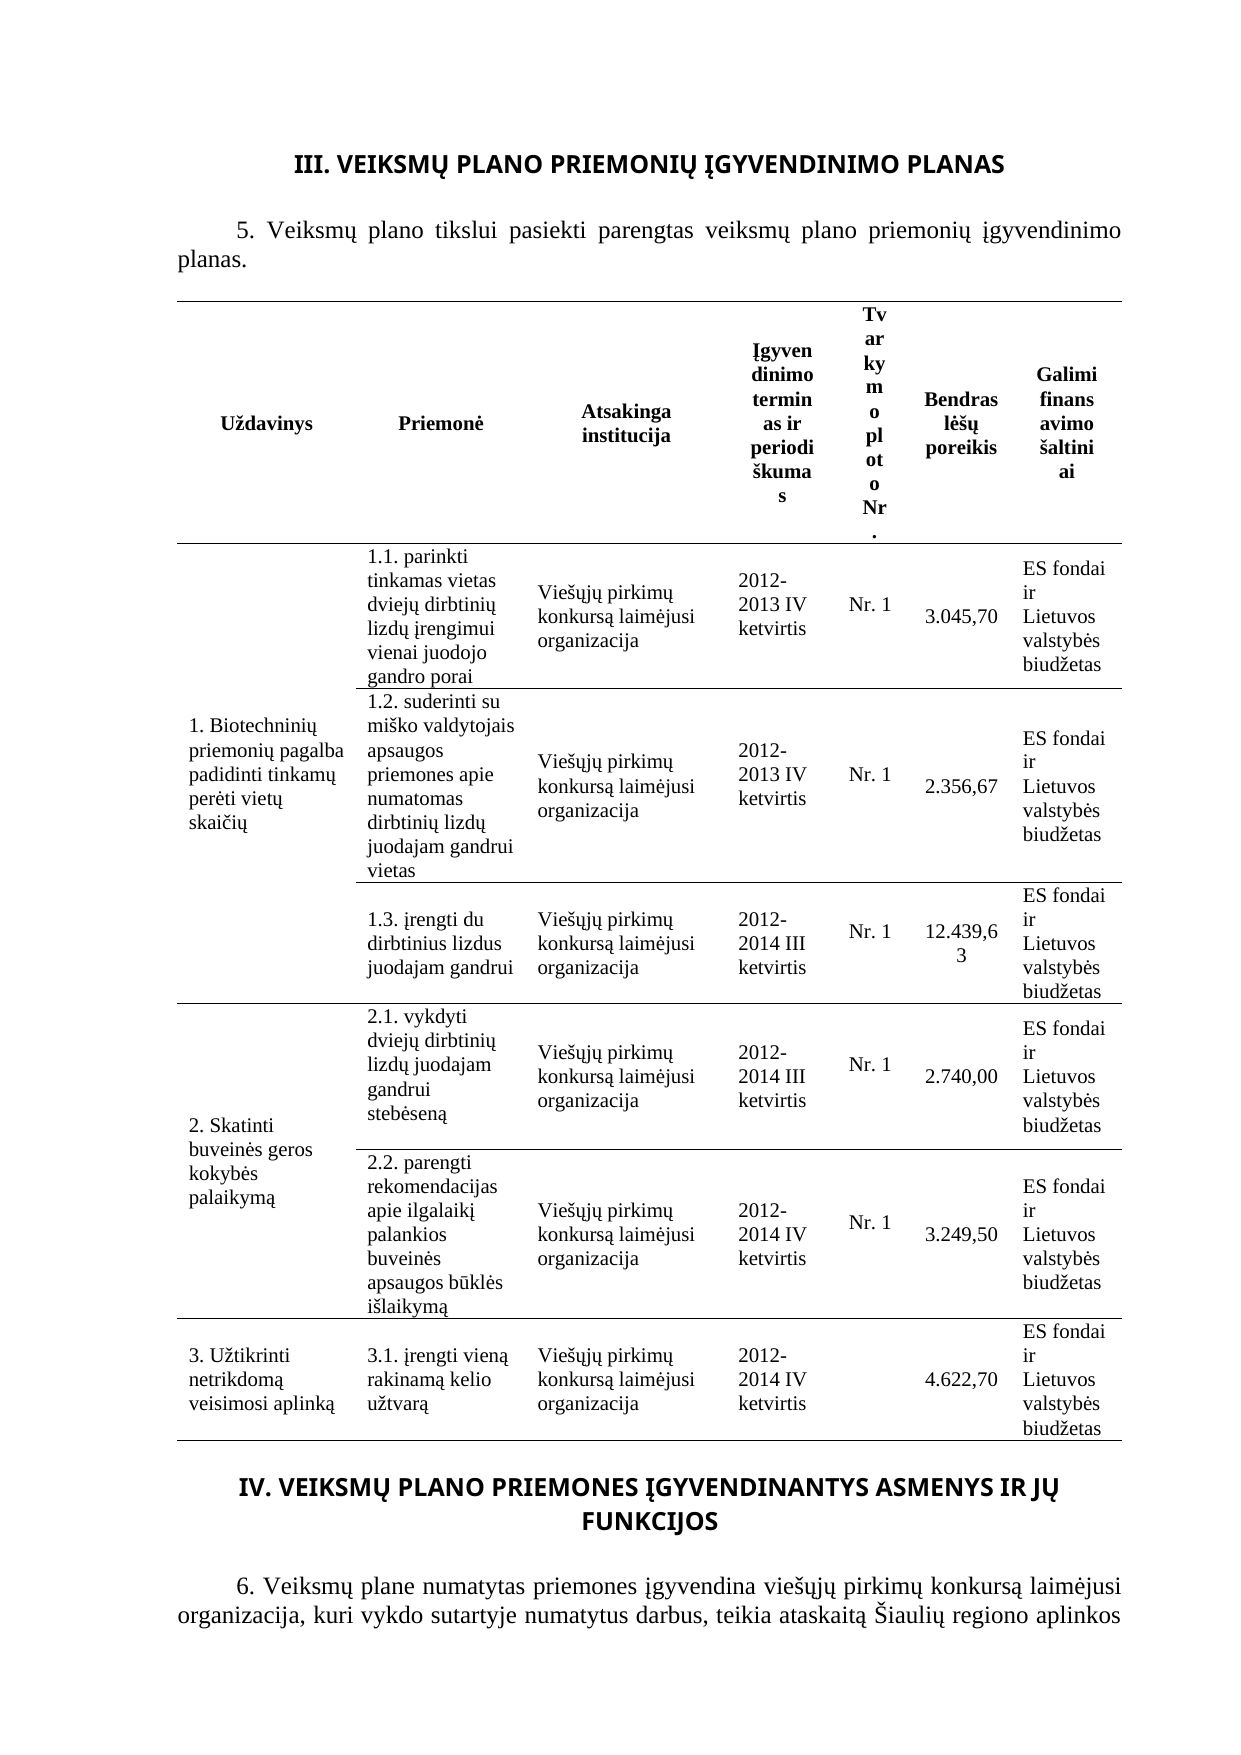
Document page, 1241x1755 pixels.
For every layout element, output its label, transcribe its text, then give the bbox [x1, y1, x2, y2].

table_cell 2012-2013 IV ketvirtis [727, 544, 837, 688]
table_cell 1.3. įrengti du dirbtinius lizdus juodajam gandrui [356, 883, 526, 1003]
table_cell 2.2. parengti rekomendacijas apie ilgalaikį palankios buveinės apsaugos būklės išlaikymą [356, 1150, 526, 1318]
table_cell ES fondai ir Lietuvos valstybės biudžetas [1011, 1004, 1122, 1149]
table_cell Nr. 1 [838, 689, 911, 882]
table_cell 2012-2014 IV ketvirtis [727, 1319, 837, 1439]
table_cell 2. Skatinti buveinės geros kokybės palaikymą [177, 1004, 356, 1318]
table_cell 2012-2014 III ketvirtis [727, 1004, 837, 1149]
table_cell 3.249,50 [911, 1150, 1011, 1318]
table_cell ES fondai ir Lietuvos valstybės biudžetas [1011, 689, 1122, 882]
table_cell 4.622,70 [911, 1319, 1011, 1439]
table_cell 2.1. vykdyti dviejų dirbtinių lizdų juodajam gandrui stebėseną [356, 1004, 526, 1149]
text 5. Veiksmų plano tikslui pasiekti parengtas veiksmų plano priemonių įgyvendinimo planas. [177, 215, 1122, 272]
table_cell 3.045,70 [911, 544, 1011, 688]
table_cell 3.1. įrengti vieną rakinamą kelio užtvarą [356, 1319, 526, 1439]
table_cell Nr. 1 [838, 544, 911, 688]
table_cell ES fondai ir Lietuvos valstybės biudžetas [1011, 1319, 1122, 1439]
table_cell 2012-2013 IV ketvirtis [727, 689, 837, 882]
text III. veiksmų plano priemonių įgyvendinimo planas [177, 147, 1122, 181]
table_cell ES fondai ir Lietuvos valstybės biudžetas [1011, 1150, 1122, 1318]
text 6. Veiksmų plane numatytas priemones įgyvendina viešųjų pirkimų konkursą laimėjusi organizacija, kuri vykdo sutartyje numatytus darbus, teikia ataskaitą Šiaulių regiono aplinkos [177, 1571, 1122, 1629]
table_cell 12.439,63 [911, 883, 1011, 1003]
table_cell Nr. 1 [838, 1150, 911, 1318]
table_cell Viešųjų pirkimų konkursą laimėjusi organizacija [526, 1004, 727, 1149]
table_cell ES fondai ir Lietuvos valstybės biudžetas [1011, 544, 1122, 688]
table_cell [838, 1319, 911, 1439]
table_cell 2012-2014 III ketvirtis [727, 883, 837, 1003]
table_cell Viešųjų pirkimų konkursą laimėjusi organizacija [526, 544, 727, 688]
table_header Bendras lėšų poreikis [911, 302, 1011, 543]
table_cell Viešųjų pirkimų konkursą laimėjusi organizacija [526, 883, 727, 1003]
table_cell 1. Biotechninių priemonių pagalba padidinti tinkamų perėti vietų skaičių [177, 544, 356, 1003]
table_cell Viešųjų pirkimų konkursą laimėjusi organizacija [526, 1319, 727, 1439]
table_cell Nr. 1 [838, 1004, 911, 1149]
table_cell 2012-2014 IV ketvirtis [727, 1150, 837, 1318]
table_header Galimi finansavimo šaltiniai [1011, 302, 1122, 543]
table_header Priemonė [356, 302, 526, 543]
table_cell 1.1. parinkti tinkamas vietas dviejų dirbtinių lizdų įrengimui vienai juodojo gandro porai [356, 544, 526, 688]
table_header Uždavinys [177, 302, 356, 543]
table_cell 2.740,00 [911, 1004, 1011, 1149]
table_header Tvarkymo ploto Nr. [838, 302, 911, 543]
table_cell Viešųjų pirkimų konkursą laimėjusi organizacija [526, 1150, 727, 1318]
table_cell 3. Užtikrinti netrikdomą veisimosi aplinką [177, 1319, 356, 1439]
table_header Atsakinga institucija [526, 302, 727, 543]
table_cell 1.2. suderinti su miško valdytojais apsaugos priemones apie numatomas dirbtinių lizdų juodajam gandrui vietas [356, 689, 526, 882]
table_cell ES fondai ir Lietuvos valstybės biudžetas [1011, 883, 1122, 1003]
table_header Įgyvendinimo terminas ir periodiškumas [727, 302, 837, 543]
table_cell Nr. 1 [838, 883, 911, 1003]
table_cell 2.356,67 [911, 689, 1011, 882]
table_cell Viešųjų pirkimų konkursą laimėjusi organizacija [526, 689, 727, 882]
text IV. veiksmų plano priemones įgyvendinantys asmenys ir jų funkcijos [177, 1469, 1122, 1537]
